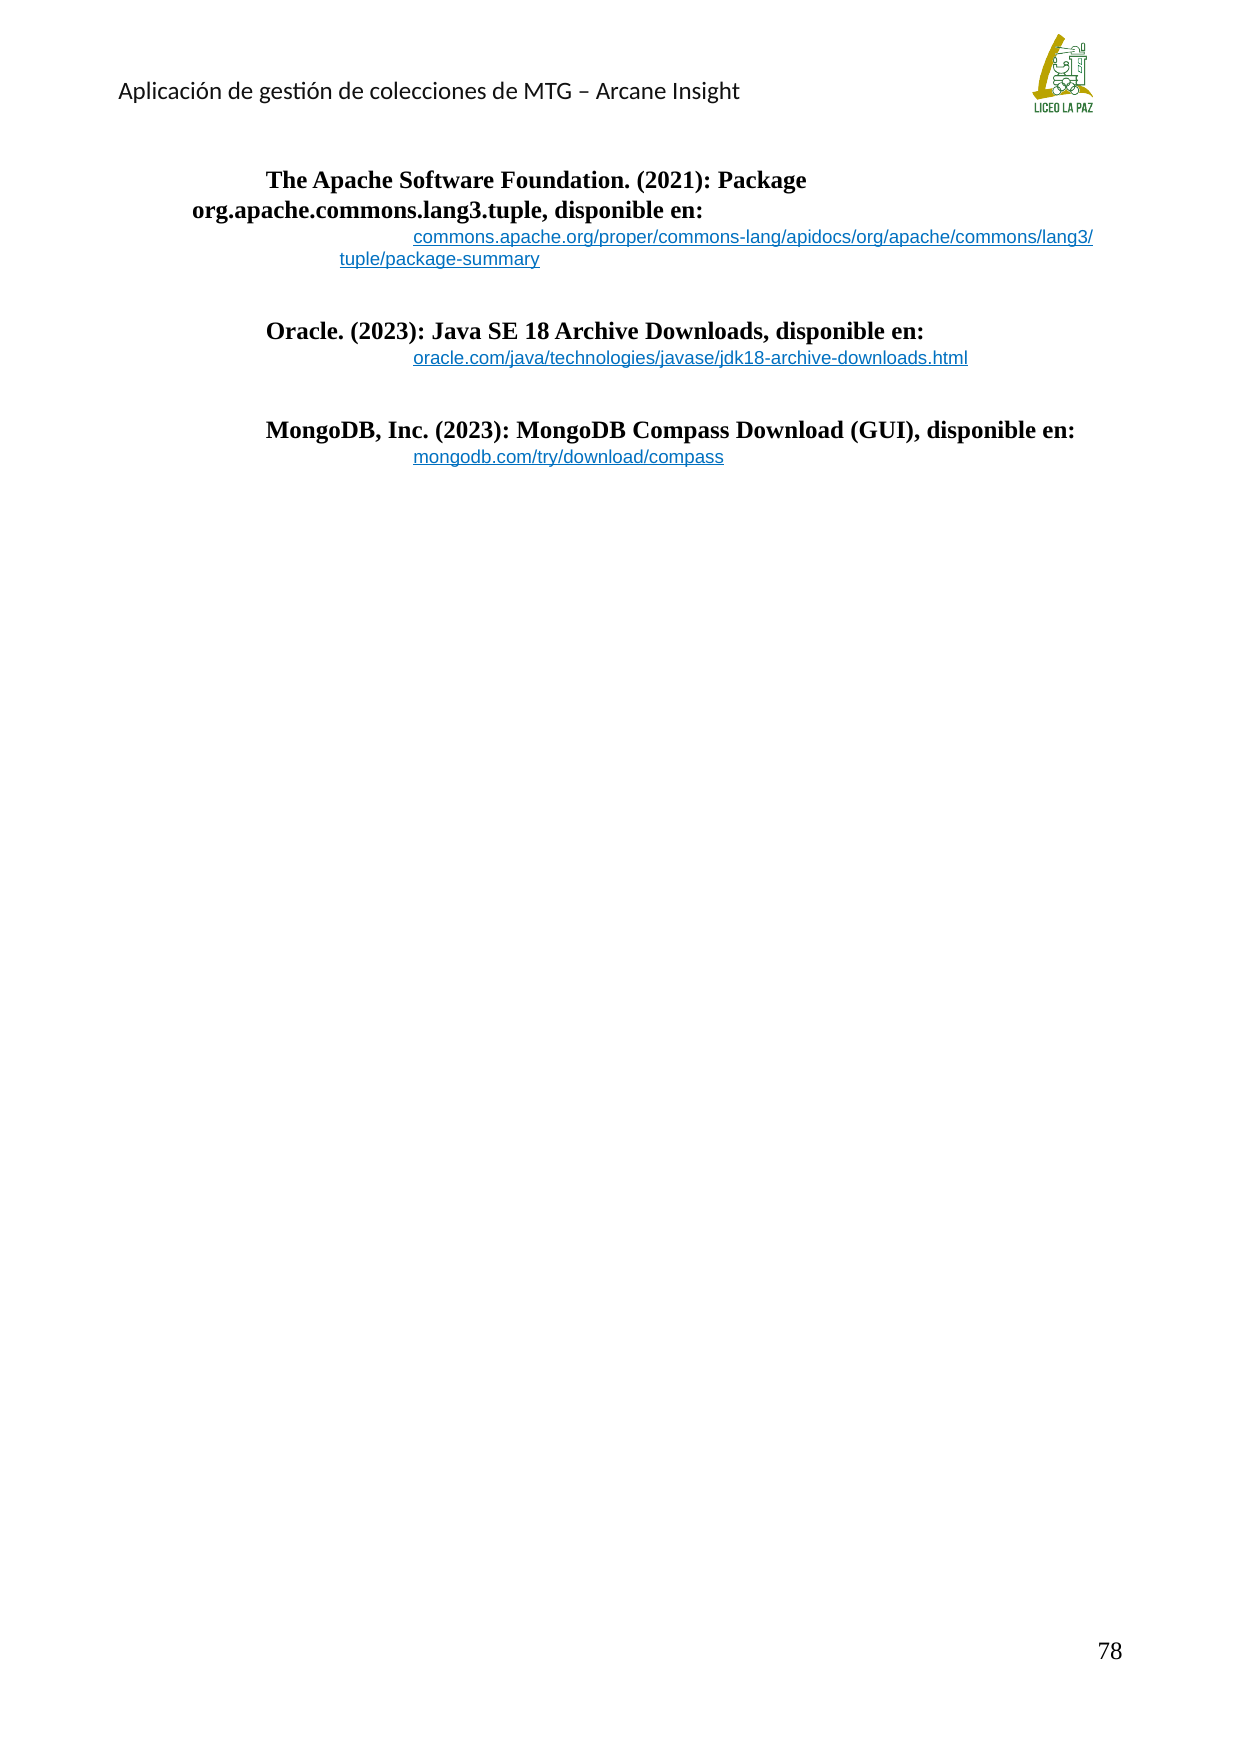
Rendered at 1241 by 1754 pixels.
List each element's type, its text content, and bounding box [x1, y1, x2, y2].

picture [1025, 26, 1100, 121]
text commons.apache.org/proper/commons-lang/apidocs/org/apache/commons/lang3/tuple/package-summary [339, 226, 1122, 269]
text The Apache Software Foundation. (2021): Package org.apache.commons.lang3.tuple, disponible en: [192, 165, 1122, 224]
text MongoDB, Inc. (2023): MongoDB Compass Download (GUI), disponible en: [192, 415, 1122, 443]
text Oracle. (2023): Java SE 18 Archive Downloads, disponible en: [192, 316, 1122, 344]
text mongodb.com/try/download/compass [339, 445, 1122, 467]
text oracle.com/java/technologies/javase/jdk18-archive-downloads.html [339, 347, 1122, 368]
